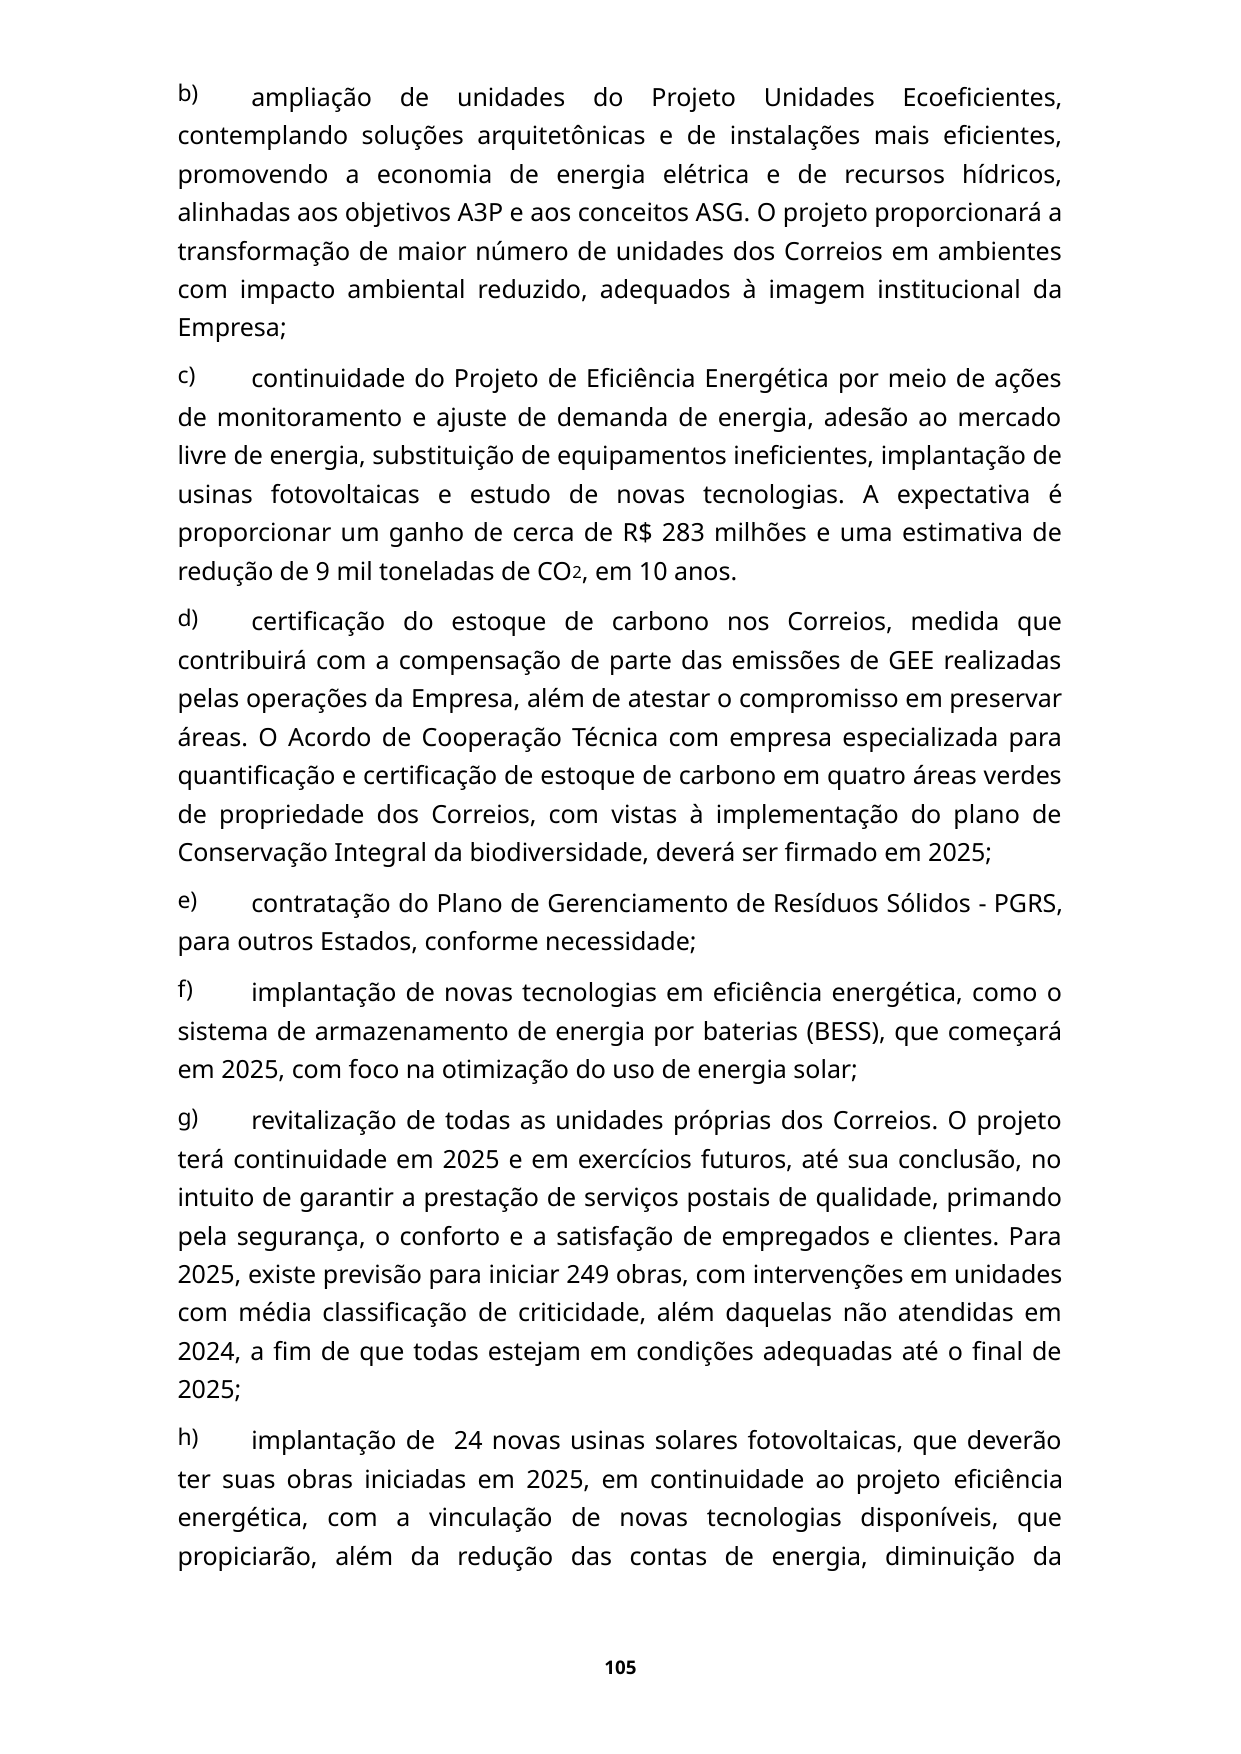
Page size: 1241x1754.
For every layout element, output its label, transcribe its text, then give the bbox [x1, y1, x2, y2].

list continuidade do Projeto de Eficiência Energética por meio de ações de monitoramento e ajuste de demanda de energia, adesão ao mercado livre de energia, substituição de equipamentos ineficientes, implantação de usinas fotovoltaicas e estudo de novas tecnologias. A expectativa é proporcionar um ganho de cerca de R$ 283 milhões e uma estimativa de redução de 9 mil toneladas de CO2, em 10 anos. [177, 357, 1063, 587]
list ampliação de unidades do Projeto Unidades Ecoeficientes, contemplando soluções arquitetônicas e de instalações mais eficientes, promovendo a economia de energia elétrica e de recursos hídricos, alinhadas aos objetivos A3P e aos conceitos ASG. O projeto proporcionará a transformação de maior número de unidades dos Correios em ambientes com impacto ambiental reduzido, adequados à imagem institucional da Empresa; [177, 75, 1063, 344]
list revitalização de todas as unidades próprias dos Correios. O projeto terá continuidade em 2025 e em exercícios futuros, até sua conclusão, no intuito de garantir a prestação de serviços postais de qualidade, primando pela segurança, o conforto e a satisfação de empregados e clientes. Para 2025, existe previsão para iniciar 249 obras, com intervenções em unidades com média classificação de criticidade, além daquelas não atendidas em 2024, a fim de que todas estejam em condições adequadas até o final de 2025; [177, 1098, 1063, 1406]
list implantação de novas tecnologias em eficiência energética, como o sistema de armazenamento de energia por baterias (BESS), que começará em 2025, com foco na otimização do uso de energia solar; [177, 971, 1063, 1086]
list contratação do Plano de Gerenciamento de Resíduos Sólidos - PGRS, para outros Estados, conforme necessidade; [177, 881, 1063, 958]
list certificação do estoque de carbono nos Correios, medida que contribuirá com a compensação de parte das emissões de GEE realizadas pelas operações da Empresa, além de atestar o compromisso em preservar áreas. O Acordo de Cooperação Técnica com empresa especializada para quantificação e certificação de estoque de carbono em quatro áreas verdes de propriedade dos Correios, com vistas à implementação do plano de Conservação Integral da biodiversidade, deverá ser firmado em 2025; [177, 600, 1063, 869]
list implantação de 24 novas usinas solares fotovoltaicas, que deverão ter suas obras iniciadas em 2025, em continuidade ao projeto eficiência energética, com a vinculação de novas tecnologias disponíveis, que propiciarão, além da redução das contas de energia, diminuição da [177, 1418, 1063, 1572]
